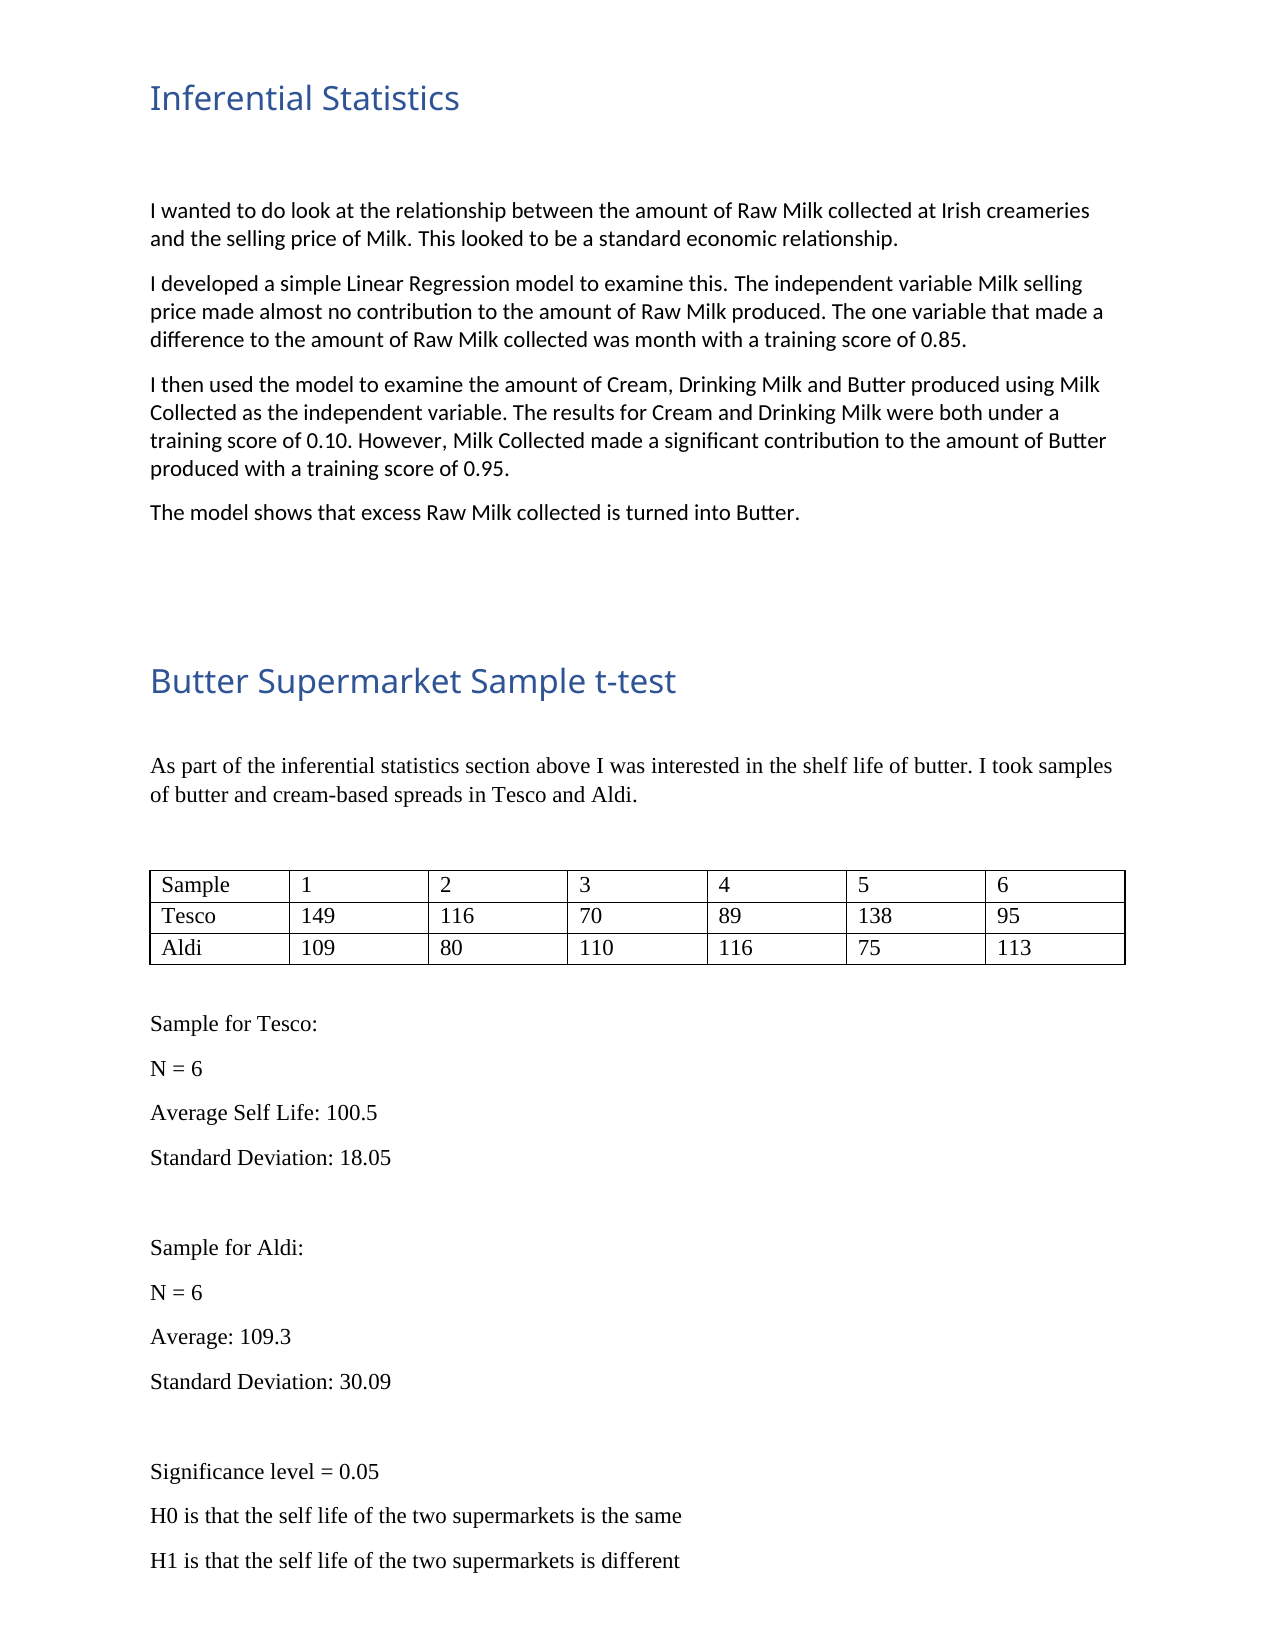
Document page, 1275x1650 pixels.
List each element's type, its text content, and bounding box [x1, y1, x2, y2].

text I then used the model to examine the amount of Cream, Drinking Milk and Butter produced using Milk Collected as the independent variable. The results for Cream and Drinking Milk were both under a training score of 0.10. However, Milk Collected made a significant contribution to the amount of Butter produced with a training score of 0.95. [150, 370, 1125, 482]
table_cell 70 [568, 903, 707, 933]
text I developed a simple Linear Regression model to examine this. The independent variable Milk selling price made almost no contribution to the amount of Raw Milk produced. The one variable that made a difference to the amount of Raw Milk collected was month with a training score of 0.85. [150, 269, 1125, 353]
table_cell 95 [986, 903, 1124, 933]
table_cell 109 [290, 934, 428, 964]
table_cell 75 [847, 934, 985, 964]
text Average: 109.3 [150, 1323, 1125, 1350]
table_header 1 [290, 871, 428, 902]
table_header 2 [429, 871, 567, 902]
text H0 is that the self life of the two supermarkets is the same [150, 1503, 1125, 1529]
table_header 5 [847, 871, 985, 902]
text The model shows that excess Raw Milk collected is turned into Butter. [150, 498, 1125, 526]
text H1 is that the self life of the two supermarkets is different [150, 1547, 1125, 1574]
text Standard Deviation: 18.05 [150, 1144, 1125, 1171]
table_cell 110 [568, 934, 707, 964]
text As part of the inferential statistics section above I was interested in the shelf life of butter. I took samples of butter and cream-based spreads in Tesco and Aldi. [150, 753, 1125, 807]
table_cell 80 [429, 934, 567, 964]
text Sample for Tesco: [150, 1010, 1125, 1036]
table_cell 89 [708, 903, 846, 933]
text N = 6 [150, 1055, 1125, 1081]
subtitle Butter Supermarket Sample t-test [150, 657, 1125, 703]
table_header 4 [708, 871, 846, 902]
table_cell 149 [290, 903, 428, 933]
text Standard Deviation: 30.09 [150, 1368, 1125, 1394]
table_cell 116 [708, 934, 846, 964]
table_cell 138 [847, 903, 985, 933]
table_header 6 [986, 871, 1124, 902]
text Sample for Aldi: [150, 1234, 1125, 1260]
table_cell Tesco [151, 903, 289, 933]
table_header 3 [568, 871, 707, 902]
text N = 6 [150, 1279, 1125, 1305]
subtitle Inferential Statistics [150, 75, 1125, 120]
table_cell 113 [986, 934, 1124, 964]
text Average Self Life: 100.5 [150, 1099, 1125, 1126]
table_cell Aldi [151, 934, 289, 964]
text I wanted to do look at the relationship between the amount of Raw Milk collected at Irish creameries and the selling price of Milk. This looked to be a standard economic relationship. [150, 196, 1125, 252]
table_cell 116 [429, 903, 567, 933]
text Significance level = 0.05 [150, 1458, 1125, 1484]
table_header Sample [151, 871, 289, 902]
